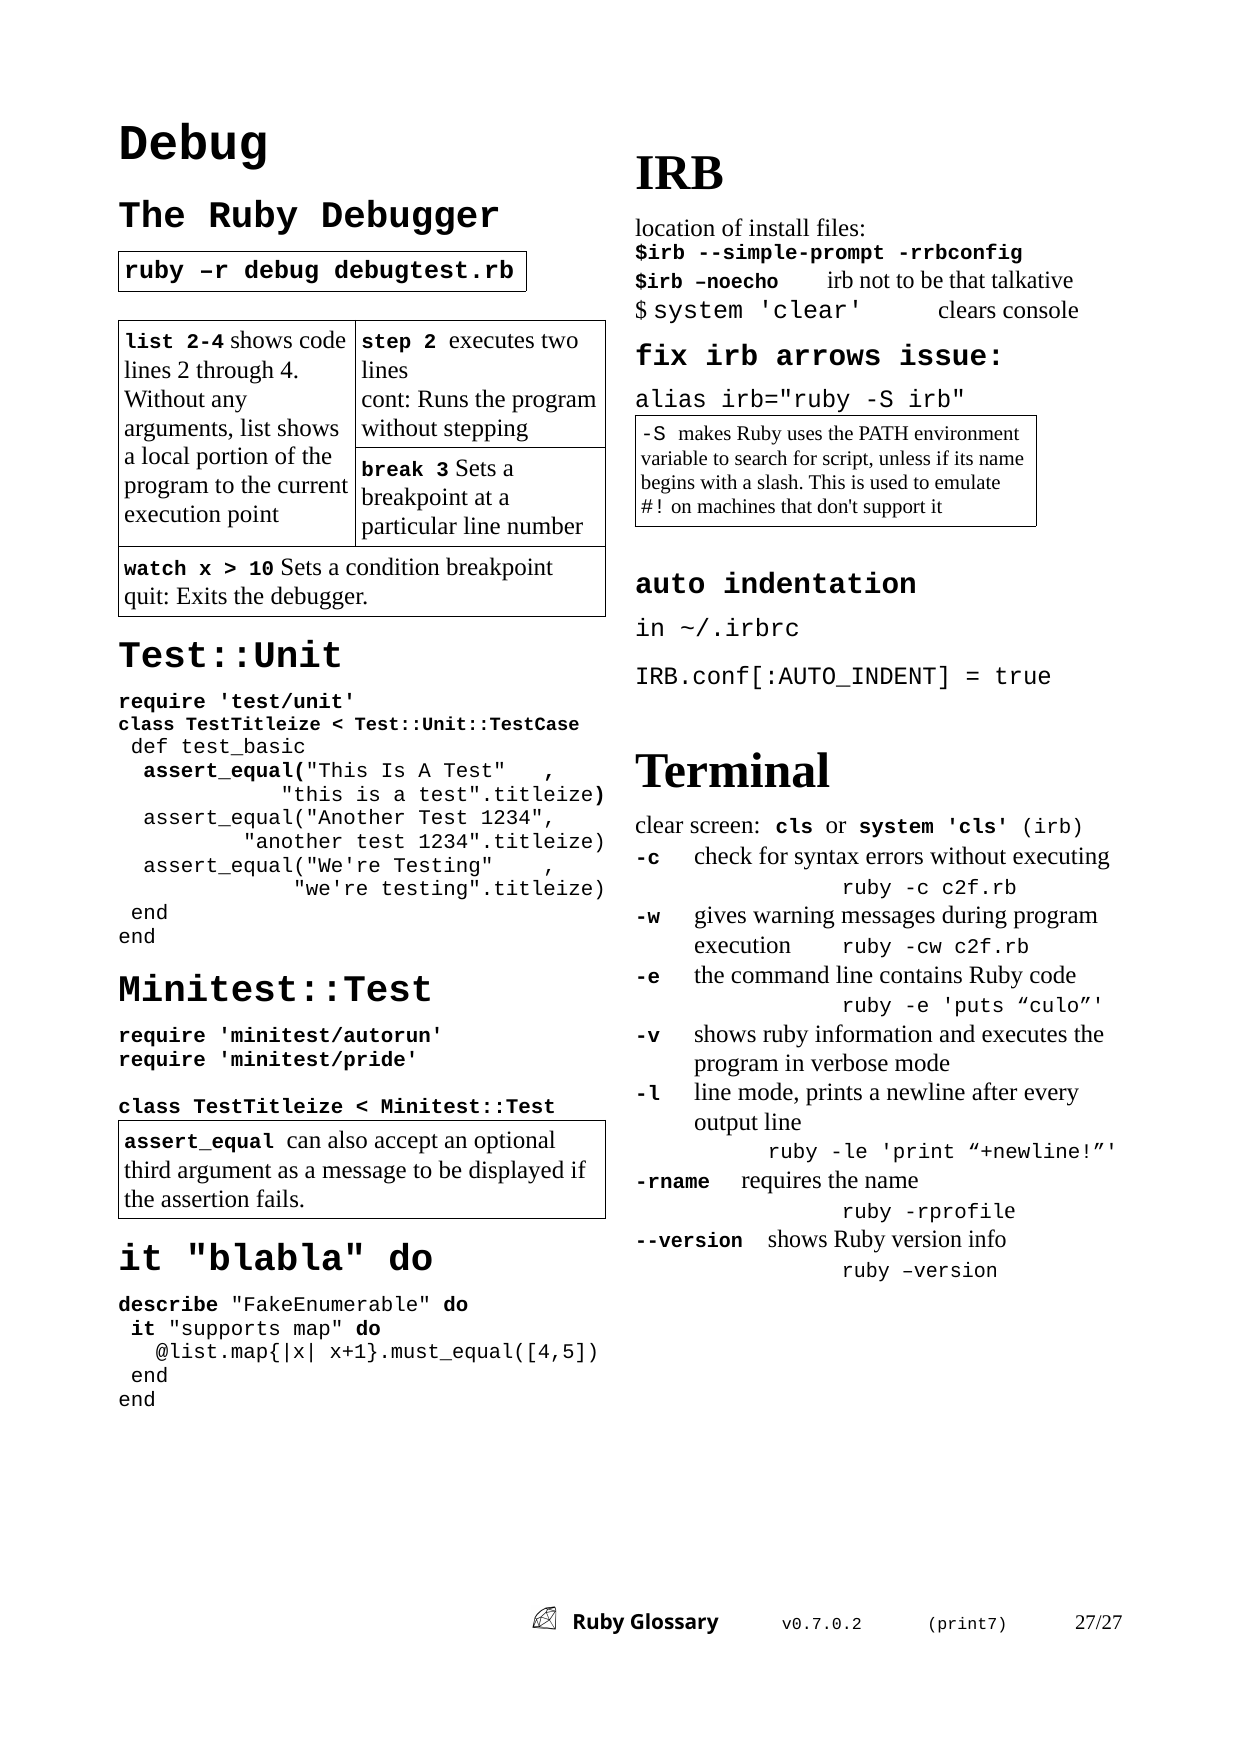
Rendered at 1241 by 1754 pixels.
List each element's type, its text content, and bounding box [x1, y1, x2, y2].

text in ~/.irbrc [635, 615, 1122, 643]
text assert_equal("Another Test 1234", [118, 807, 605, 831]
text end [118, 1365, 605, 1389]
subtitle Terminal [635, 741, 1122, 798]
text "this is a test".titleize) [118, 784, 605, 807]
table_header list 2-4 shows code lines 2 through 4. Without any arguments, list shows a local portion of the program to the current execution point [119, 321, 355, 546]
text --version shows Ruby version info ruby –version [635, 1224, 1122, 1283]
text require 'minitest/autorun' [118, 1025, 605, 1049]
subtitle Debug [118, 118, 605, 175]
text -l line mode, prints a newline after every output line ruby -le 'print “+newline!”' [635, 1077, 1122, 1165]
subtitle auto indentation [635, 569, 1122, 603]
text @list.map{|x| x+1}.must_equal([4,5]) [118, 1342, 605, 1365]
text it "supports map" do [118, 1318, 605, 1342]
subtitle The Ruby Debugger [118, 196, 605, 239]
text $irb --simple-prompt -rrbconfig [635, 242, 1122, 266]
text class TestTitleize < Minitest::Test [118, 1096, 605, 1120]
table_header assert_equal can also accept an optional third argument as a message to be displayed if the assertion fails. [119, 1121, 605, 1218]
text require 'test/unit' [118, 692, 605, 715]
text end [118, 926, 605, 949]
table_header ruby –r debug debugtest.rb [119, 252, 526, 291]
picture [530, 1605, 557, 1630]
table_header -S makes Ruby uses the PATH environment variable to search for script, unless if its name begins with a slash. This is used to emulate #! on machines that don't support it [636, 416, 1036, 526]
subtitle Test::Unit [118, 637, 605, 679]
text end [118, 902, 605, 926]
text "we're testing".titleize) [118, 878, 605, 902]
text def test_basic [118, 736, 605, 760]
text -w gives warning messages during program execution ruby -cw c2f.rb [635, 901, 1122, 960]
text IRB.conf[:AUTO_INDENT] = true [635, 664, 1122, 692]
text ruby -rprofile [635, 1195, 1122, 1224]
text "another test 1234".titleize) [118, 831, 605, 855]
text assert_equal("This Is A Test" , [118, 760, 605, 784]
subtitle fix irb arrows issue: [635, 341, 1122, 374]
text alias irb="ruby -S irb" [635, 386, 1122, 415]
table_cell break 3 Sets a breakpoint at a particular line number [356, 448, 605, 546]
text -e the command line contains Ruby code ruby -e 'puts “culo”' [635, 960, 1122, 1019]
text class TestTitleize < Test::Unit::TestCase [118, 715, 605, 736]
text clear screen: cls or system 'cls' (irb) [635, 811, 1122, 841]
subtitle it "blabla" do [118, 1239, 605, 1282]
text -rname requires the name [635, 1165, 1122, 1195]
text describe "FakeEnumerable" do [118, 1294, 605, 1318]
text $ system 'clear' clears console [635, 295, 1122, 326]
text -c check for syntax errors without executing ruby -c c2f.rb [635, 841, 1122, 901]
text require 'minitest/pride' [118, 1049, 605, 1072]
text assert_equal("We're Testing" , [118, 855, 605, 878]
subtitle Minitest::Test [118, 970, 605, 1013]
text location of install files: [635, 213, 1122, 242]
table_header step 2 executes two lines cont: Runs the program without stepping [356, 321, 605, 447]
text end [118, 1389, 605, 1412]
subtitle IRB [635, 143, 1122, 201]
text -v shows ruby information and executes the program in verbose mode [635, 1019, 1122, 1077]
table_cell watch x > 10 Sets a condition breakpoint quit: Exits the debugger. [119, 547, 605, 616]
text $irb –noecho irb not to be that talkative [635, 266, 1122, 295]
